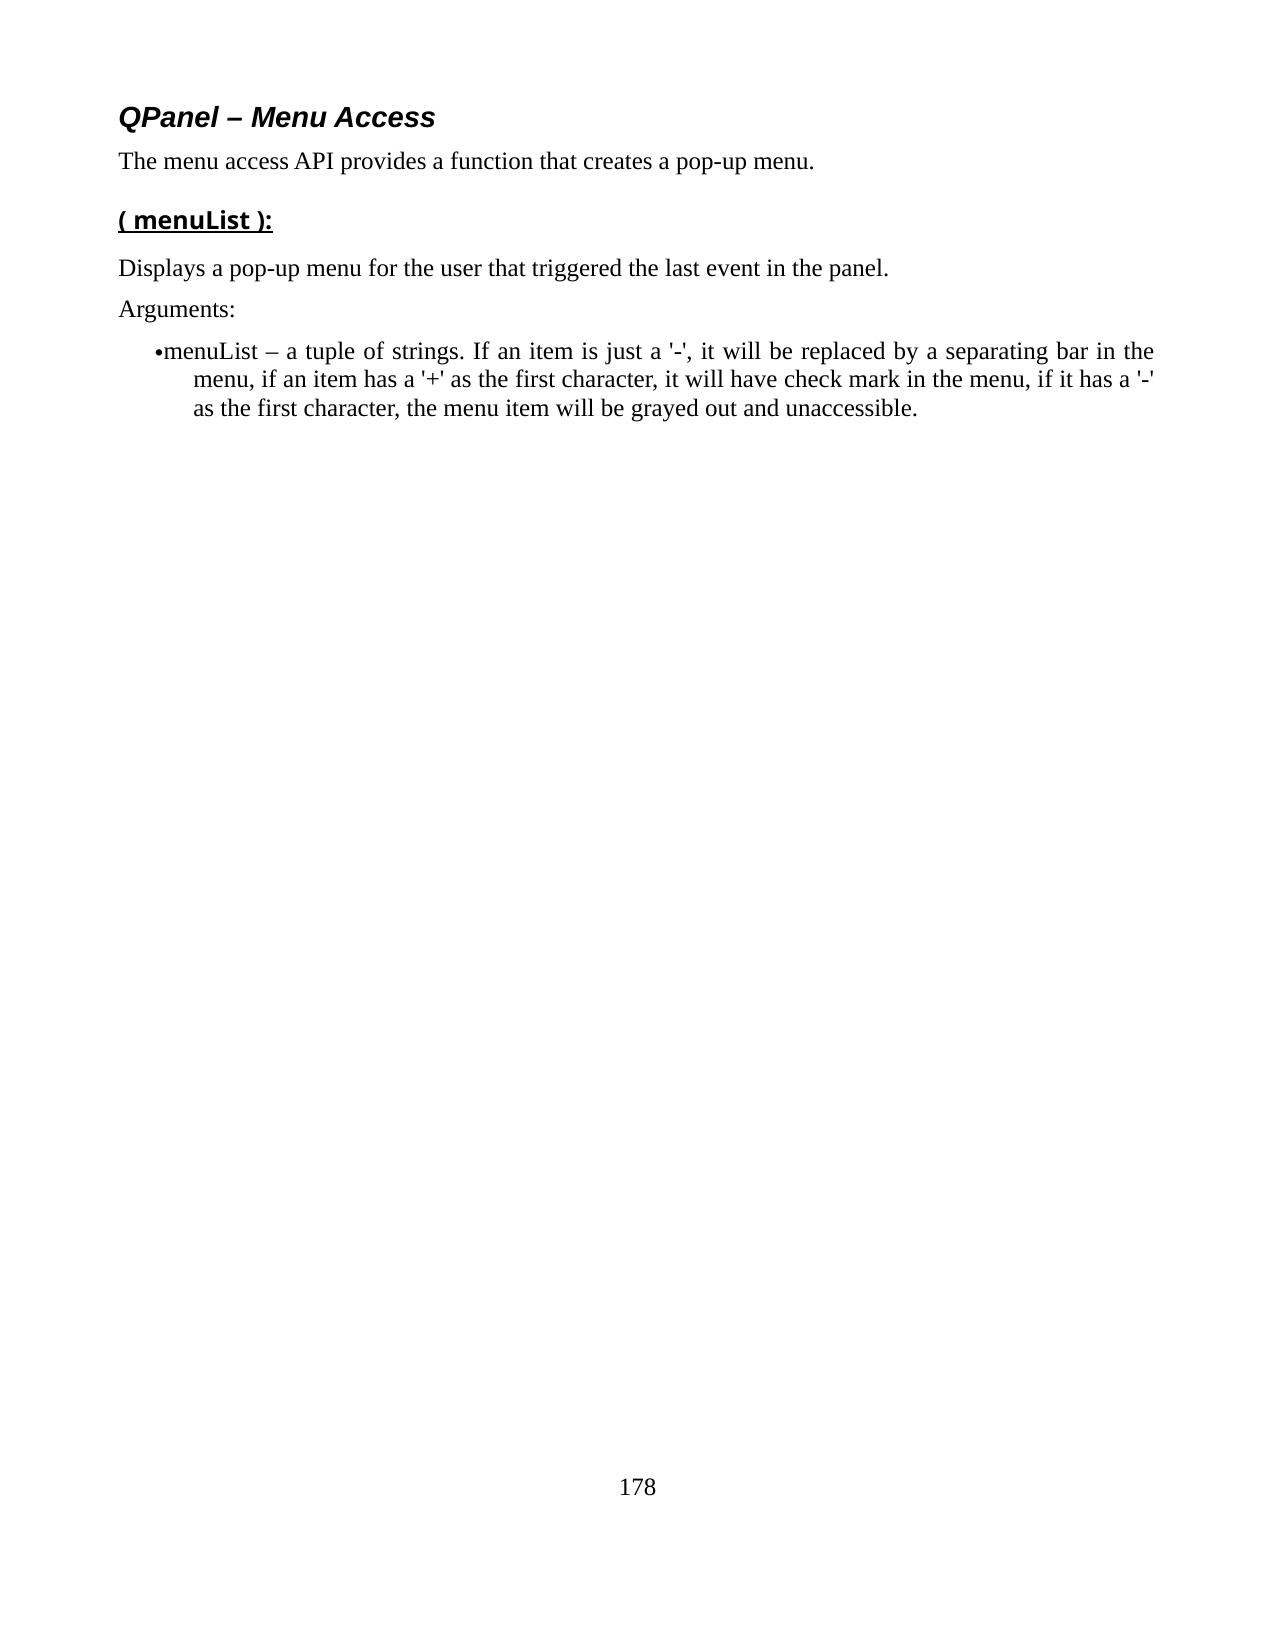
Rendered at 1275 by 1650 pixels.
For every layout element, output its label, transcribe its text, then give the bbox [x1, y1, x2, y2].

subtitle QPanel – Menu Access [118, 100, 1157, 133]
text Displays a pop-up menu for the user that triggered the last event in the panel. [118, 253, 1157, 282]
text Arguments: [118, 294, 1157, 323]
text The menu access API provides a function that creates a pop-up menu. [118, 146, 1157, 175]
list menuList – a tuple of strings. If an item is just a '-', it will be replaced by a separating bar in the menu, if an item has a '+' as the first character, it will have check mark in the menu, if it has a '-' as the first character, the menu item will be grayed out and unaccessible. [156, 336, 1157, 422]
title ( menuList ): [118, 202, 1157, 236]
